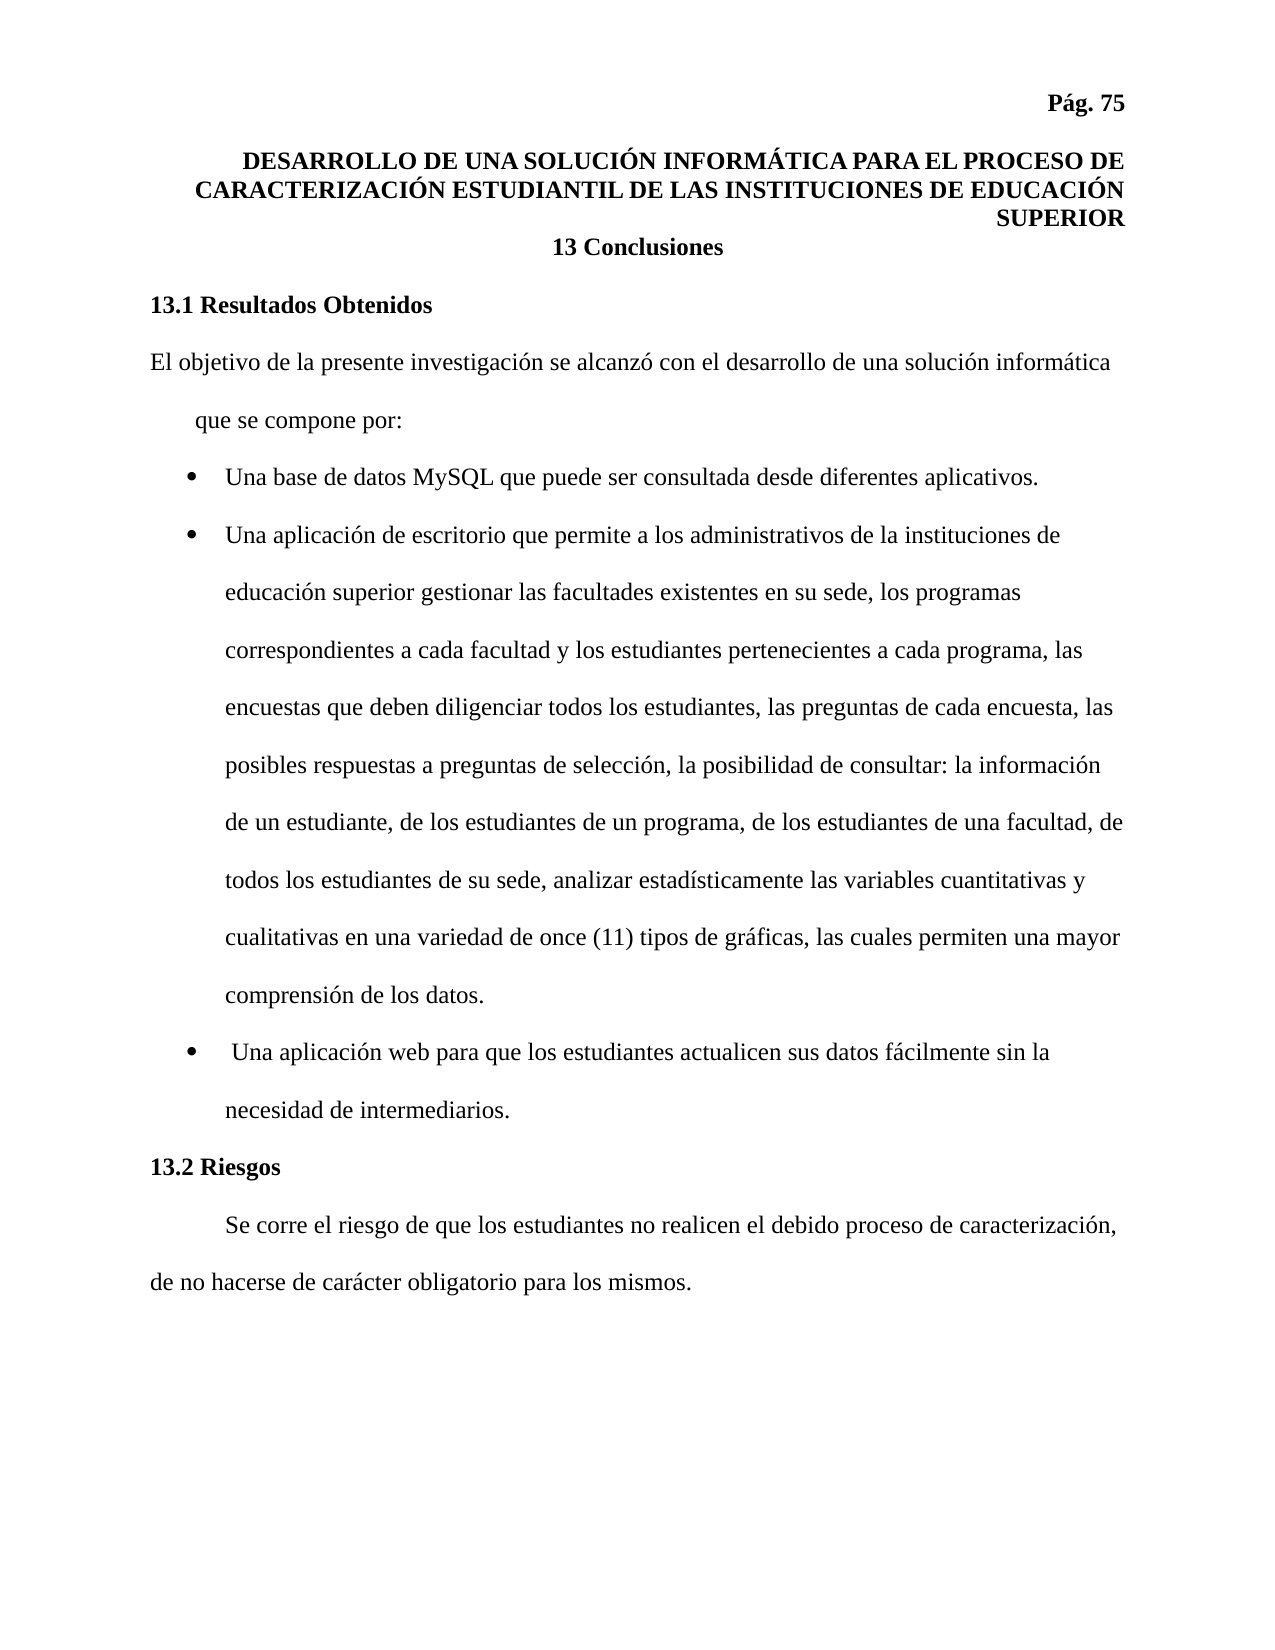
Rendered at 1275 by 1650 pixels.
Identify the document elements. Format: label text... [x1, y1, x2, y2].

list Una aplicación de escritorio que permite a los administrativos de la instituciones de educación superior gestionar las facultades existentes en su sede, los programas correspondientes a cada facultad y los estudiantes pertenecientes a cada programa, las encuestas que deben diligenciar todos los estudiantes, las preguntas de cada encuesta, las posibles respuestas a preguntas de selección, la posibilidad de consultar: la información de un estudiante, de los estudiantes de un programa, de los estudiantes de una facultad, de todos los estudiantes de su sede, analizar estadísticamente las variables cuantitativas y cualitativas en una variedad de once (11) tipos de gráficas, las cuales permiten una mayor comprensión de los datos. [187, 520, 1125, 1008]
text Se corre el riesgo de que los estudiantes no realicen el debido proceso de caracterización, de no hacerse de carácter obligatorio para los mismos. [150, 1210, 1125, 1296]
list 13.2 Riesgos [150, 1152, 1125, 1181]
list Una base de datos MySQL que puede ser consultada desde diferentes aplicativos. [187, 462, 1125, 491]
list Una aplicación web para que los estudiantes actualicen sus datos fácilmente sin la necesidad de intermediarios. [187, 1037, 1125, 1123]
list 13.1 Resultados Obtenidos [150, 290, 1125, 318]
list El objetivo de la presente investigación se alcanzó con el desarrollo de una solución informática que se compone por: [150, 347, 1125, 433]
subtitle 13 Conclusiones [150, 232, 1125, 261]
